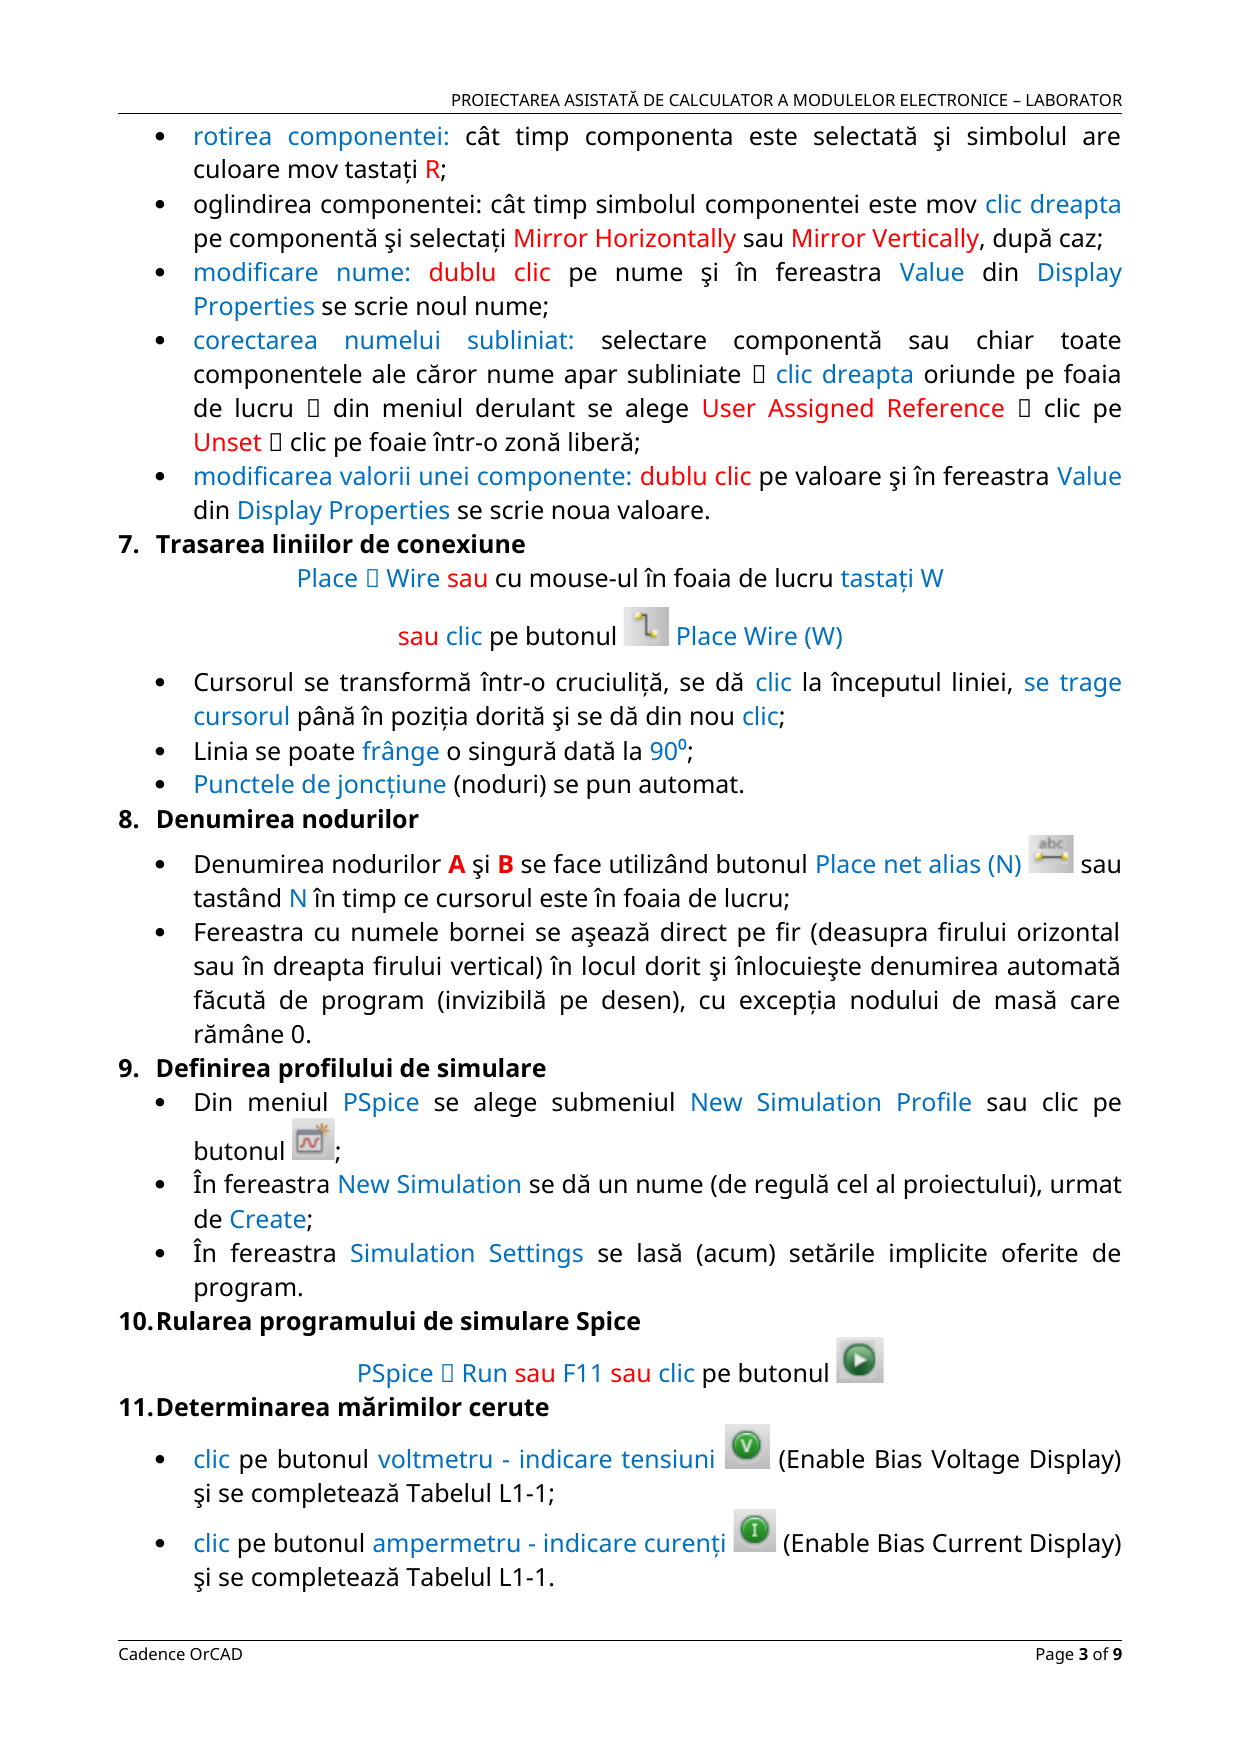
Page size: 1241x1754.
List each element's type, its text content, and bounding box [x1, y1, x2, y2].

list Denumirea nodurilor [118, 801, 1122, 835]
list Denumirea nodurilor A şi B se face utilizând butonul Place net alias (N) sau tastând N în timp ce cursorul este în foaia de lucru; [156, 835, 1122, 914]
picture [292, 1118, 335, 1160]
list clic pe butonul ampermetru - indicare curenți (Enable Bias Current Display) şi se completează Tabelul L1-1. [156, 1509, 1122, 1593]
list clic pe butonul voltmetru - indicare tensiuni (Enable Bias Voltage Display) şi se completează Tabelul L1-1; [156, 1424, 1122, 1509]
text PSpice  Run sau F11 sau clic pe butonul [118, 1337, 1122, 1390]
list Determinarea mărimilor cerute [118, 1390, 1122, 1424]
picture [1028, 835, 1074, 873]
list Din meniul PSpice se alege submeniul New Simulation Profile sau clic pe butonul ; [156, 1085, 1122, 1167]
picture [836, 1337, 884, 1383]
picture [733, 1509, 777, 1552]
list Punctele de joncțiune (noduri) se pun automat. [156, 767, 1122, 801]
list rotirea componentei: cât timp componenta este selectată şi simbolul are culoare mov tastați R; [156, 118, 1122, 186]
picture [724, 1424, 770, 1469]
text Place  Wire sau cu mouse-ul în foaia de lucru tastați W [118, 561, 1122, 595]
list În fereastra New Simulation se dă un nume (de regulă cel al proiectului), urmat de Create; [156, 1167, 1122, 1235]
list modificarea valorii unei componente: dublu clic pe valoare şi în fereastra Value din Display Properties se scrie noua valoare. [156, 459, 1122, 527]
list corectarea numelui subliniat: selectare componentă sau chiar toate componentele ale căror nume apar subliniate  clic dreapta oriunde pe foaia de lucru  din meniul derulant se alege User Assigned Reference  clic pe Unset  clic pe foaie într-o zonă liberă; [156, 322, 1122, 459]
list modificare nume: dublu clic pe nume şi în fereastra Value din Display Properties se scrie noul nume; [156, 254, 1122, 322]
list În fereastra Simulation Settings se lasă (acum) setările implicite oferite de program. [156, 1235, 1122, 1303]
list Fereastra cu numele bornei se aşează direct pe fir (deasupra firului orizontal sau în dreapta firului vertical) în locul dorit şi înlocuieşte denumirea automată făcută de program (invizibilă pe desen), cu excepția nodului de masă care rămâne 0. [156, 914, 1122, 1051]
list Linia se poate frânge o singură dată la 90⁰; [156, 733, 1122, 767]
list Cursorul se transformă într-o cruciuliță, se dă clic la începutul liniei, se trage cursorul până în poziția dorită şi se dă din nou clic; [156, 665, 1122, 733]
list Trasarea liniilor de conexiune [118, 527, 1122, 561]
list oglindirea componentei: cât timp simbolul componentei este mov clic dreapta pe componentă şi selectați Mirror Horizontally sau Mirror Vertically, după caz; [156, 186, 1122, 254]
list Rularea programului de simulare Spice [118, 1303, 1122, 1337]
text sau clic pe butonul Place Wire (W) [118, 607, 1122, 652]
list Definirea profilului de simulare [118, 1051, 1122, 1085]
picture [623, 607, 669, 646]
